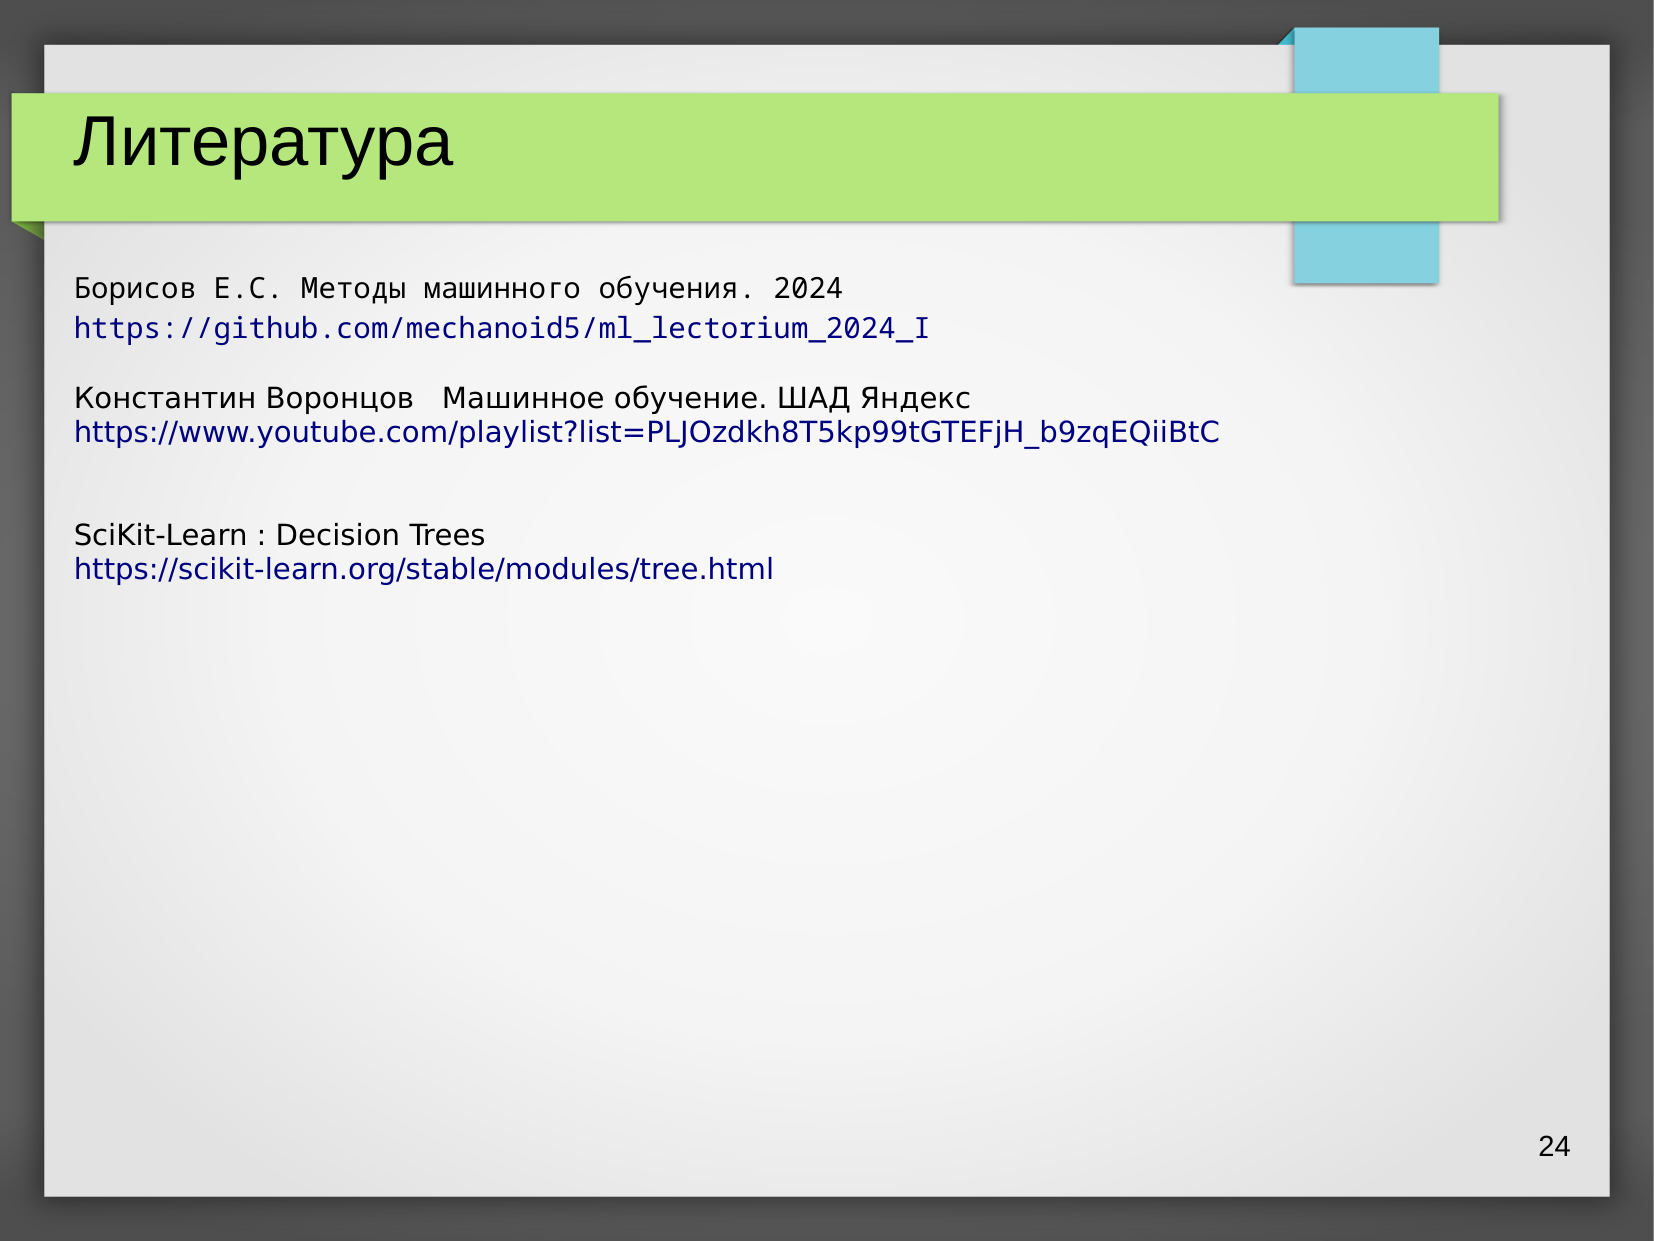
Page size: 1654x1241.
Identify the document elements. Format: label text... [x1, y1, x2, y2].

text_box Литература [59, 94, 1004, 189]
text_box Борисов Е.С. Методы машинного обучения. 2024 https://github.com/mechanoid5/ml_lectorium_2024_I Константин Воронцов Машинное обучение. ШАД Яндексhttps://www.youtube.com/playlist?list=PLJOzdkh8T5kp99tGTEFjH_b9zqEQiiBtC SciKit-Learn : Decision Trees https://scikit-learn.org/stable/modules/tree.html [59, 259, 1312, 789]
picture [0, 0, 1654, 1241]
